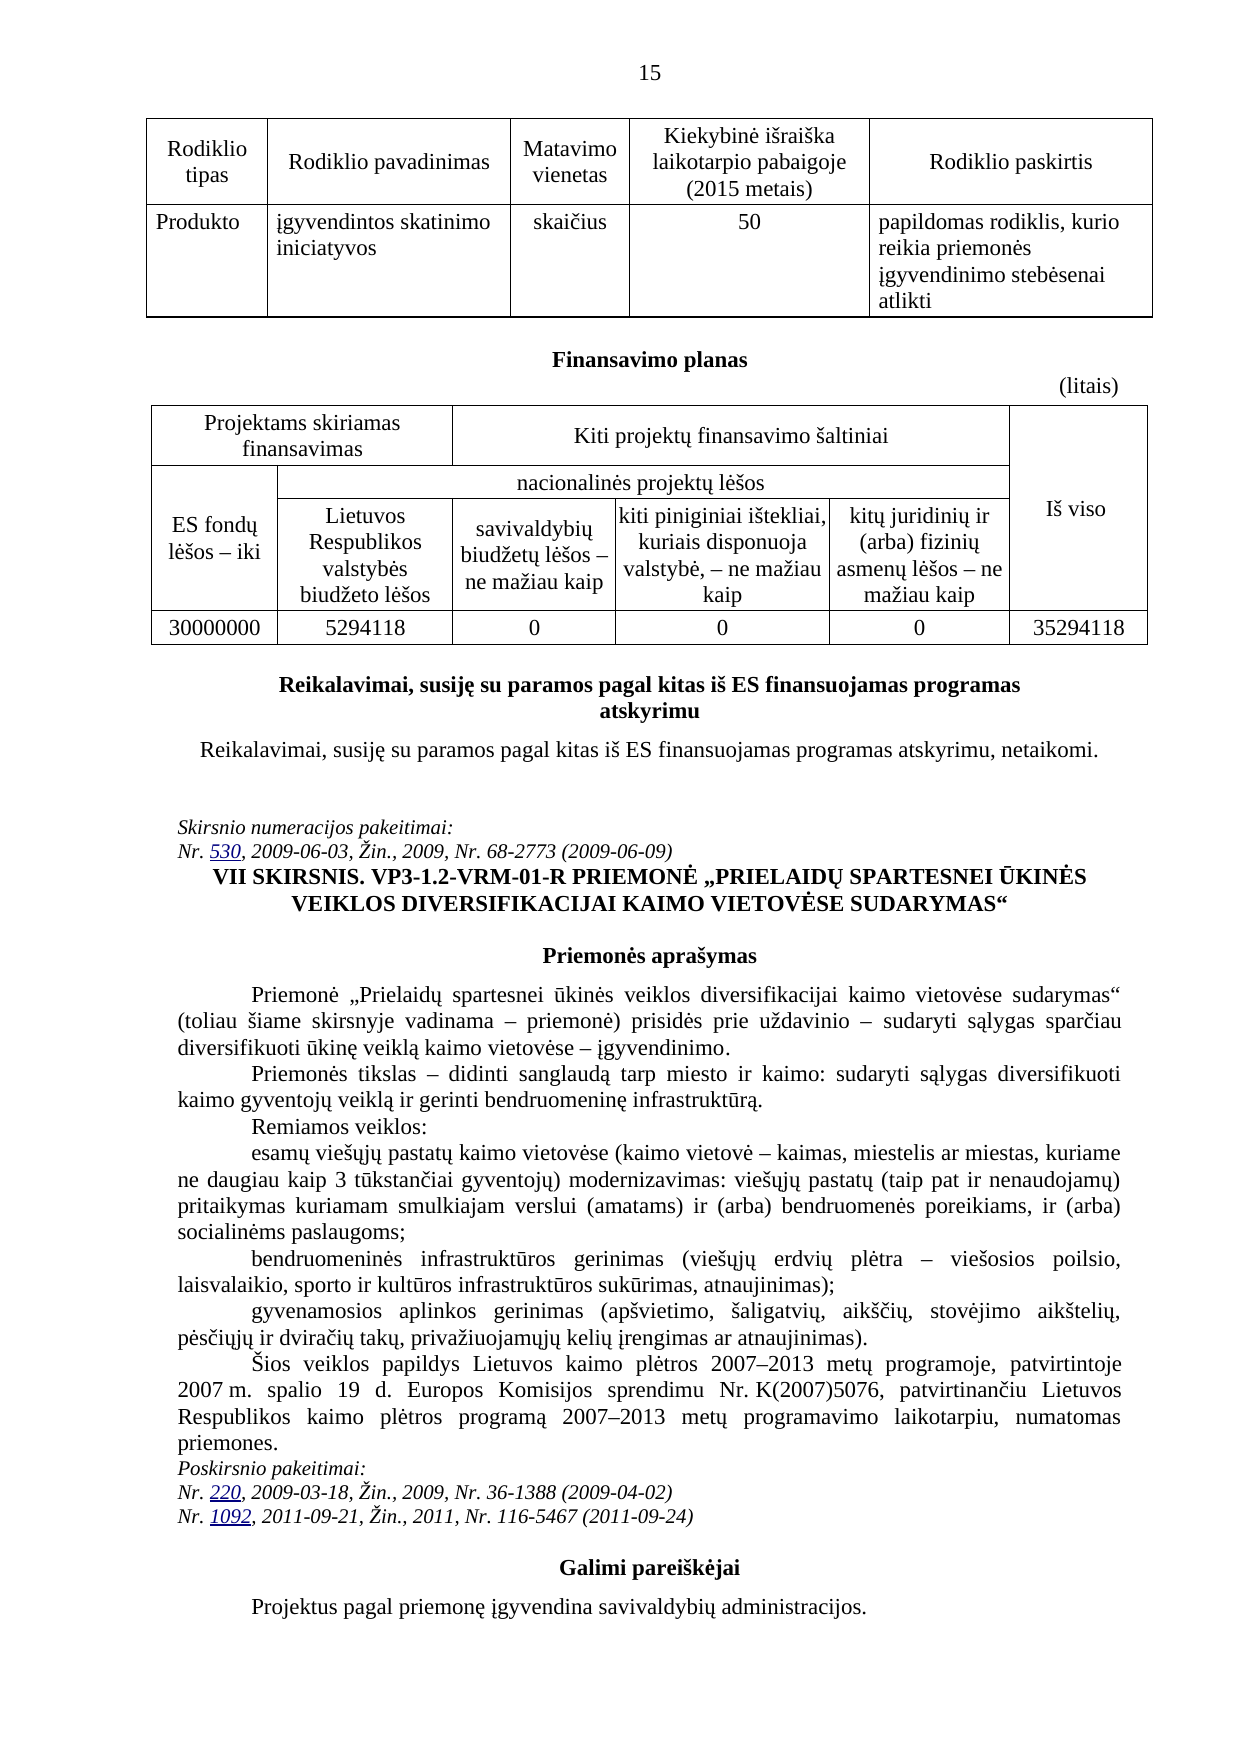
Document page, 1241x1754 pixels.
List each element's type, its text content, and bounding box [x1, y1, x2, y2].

table_cell 35294118 [1010, 611, 1147, 643]
table_header Rodiklio tipas [147, 119, 267, 204]
table_header Rodiklio pavadinimas [268, 119, 510, 204]
table_cell 0 [453, 611, 615, 643]
table_header Kiekybinė išraiška laikotarpio pabaigoje (2015 metais) [630, 119, 869, 204]
table_cell kitų juridinių ir (arba) fizinių asmenų lėšos – ne mažiau kaip [830, 499, 1009, 610]
table_cell ES fondų lėšos – iki [152, 466, 277, 610]
text Skirsnio numeracijos pakeitimai: [177, 815, 1122, 839]
text Poskirsnio pakeitimai: [177, 1456, 1122, 1479]
table_header Kiti projektų finansavimo šaltiniai [453, 406, 1009, 465]
text Reikalavimai, susiję su paramos pagal kitas iš ES finansuojamas programas atskyrimu, netaikomi. [177, 736, 1122, 762]
table_cell nacionalinės projektų lėšos [278, 466, 1009, 498]
text Finansavimo planas [177, 346, 1122, 372]
text Nr. 220, 2009-03-18, Žin., 2009, Nr. 36-1388 (2009-04-02) [177, 1479, 1122, 1504]
table_cell įgyvendintos skatinimo iniciatyvos [268, 205, 510, 316]
text Nr. 530, 2009-06-03, Žin., 2009, Nr. 68-2773 (2009-06-09) [177, 839, 1122, 863]
table_cell savivaldybių biudžetų lėšos – ne mažiau kaip [453, 499, 615, 610]
text Priemonė „Prielaidų spartesnei ūkinės veiklos diversifikacijai kaimo vietovėse sudarymas“ (toliau šiame skirsnyje vadinama – priemonė) prisidės prie uždavinio – sudaryti sąlygas sparčiau diversifikuoti ūkinę veiklą kaimo vietovėse – įgyvendinimo. [177, 981, 1122, 1060]
text Priemonės tikslas – didinti sanglaudą tarp miesto ir kaimo: sudaryti sąlygas diversifikuoti kaimo gyventojų veiklą ir gerinti bendruomeninę infrastruktūrą. [177, 1060, 1122, 1113]
table_cell skaičius [511, 205, 629, 316]
text Galimi pareiškėjai [177, 1554, 1122, 1580]
table_cell Produkto [147, 205, 267, 316]
text Šios veiklos papildys Lietuvos kaimo plėtros 2007–2013 metų programoje, patvirtintoje 2007 m. spalio 19 d. Europos Komisijos sprendimu Nr. K(2007)5076, patvirtinančiu Lietuvos Respublikos kaimo plėtros programą 2007–2013 metų programavimo laikotarpiu, numatomas priemones. [177, 1350, 1122, 1456]
text esamų viešųjų pastatų kaimo vietovėse (kaimo vietovė – kaimas, miestelis ar miestas, kuriame ne daugiau kaip 3 tūkstančiai gyventojų) modernizavimas: viešųjų pastatų (taip pat ir nenaudojamų) pritaikymas kuriamam smulkiajam verslui (amatams) ir (arba) bendruomenės poreikiams, ir (arba) socialinėms paslaugoms; [177, 1139, 1122, 1245]
text Projektus pagal priemonę įgyvendina savivaldybių administracijos. [177, 1593, 1122, 1619]
text VII SKIRSNIS. VP3-1.2-VRM-01-R PRIEMONĖ „Prielaidų spartesnei ūkinės veiklos diversifikacijai kaimo vietovėse sudarymas“ [177, 863, 1122, 916]
table_cell papildomas rodiklis, kurio reikia priemonės įgyvendinimo stebėsenai atlikti [870, 205, 1152, 316]
table_cell 5294118 [278, 611, 452, 643]
table_cell 0 [830, 611, 1009, 643]
text Remiamos veiklos: [177, 1113, 1122, 1139]
table_header Projektams skiriamas finansavimas [152, 406, 452, 465]
table_cell 0 [616, 611, 829, 643]
table_cell 30000000 [152, 611, 277, 643]
text gyvenamosios aplinkos gerinimas (apšvietimo, šaligatvių, aikščių, stovėjimo aikštelių, pėsčiųjų ir dviračių takų, privažiuojamųjų kelių įrengimas ar atnaujinimas). [177, 1297, 1122, 1350]
table_header Rodiklio paskirtis [870, 119, 1152, 204]
table_header Iš viso [1010, 406, 1147, 610]
table_cell Lietuvos Respublikos valstybės biudžeto lėšos [278, 499, 452, 610]
table_header Matavimo vienetas [511, 119, 629, 204]
table_cell 50 [630, 205, 869, 316]
table_cell kiti piniginiai ištekliai, kuriais disponuoja valstybė, – ne mažiau kaip [616, 499, 829, 610]
text Priemonės aprašymas [177, 942, 1122, 969]
text (litais) [177, 372, 1119, 399]
text bendruomeninės infrastruktūros gerinimas (viešųjų erdvių plėtra – viešosios poilsio, laisvalaikio, sporto ir kultūros infrastruktūros sukūrimas, atnaujinimas); [177, 1245, 1122, 1297]
text Nr. 1092, 2011-09-21, Žin., 2011, Nr. 116-5467 (2011-09-24) [177, 1504, 1122, 1528]
text Reikalavimai, susiję su paramos pagal kitas iš ES finansuojamas programas atskyrimu [177, 671, 1122, 723]
